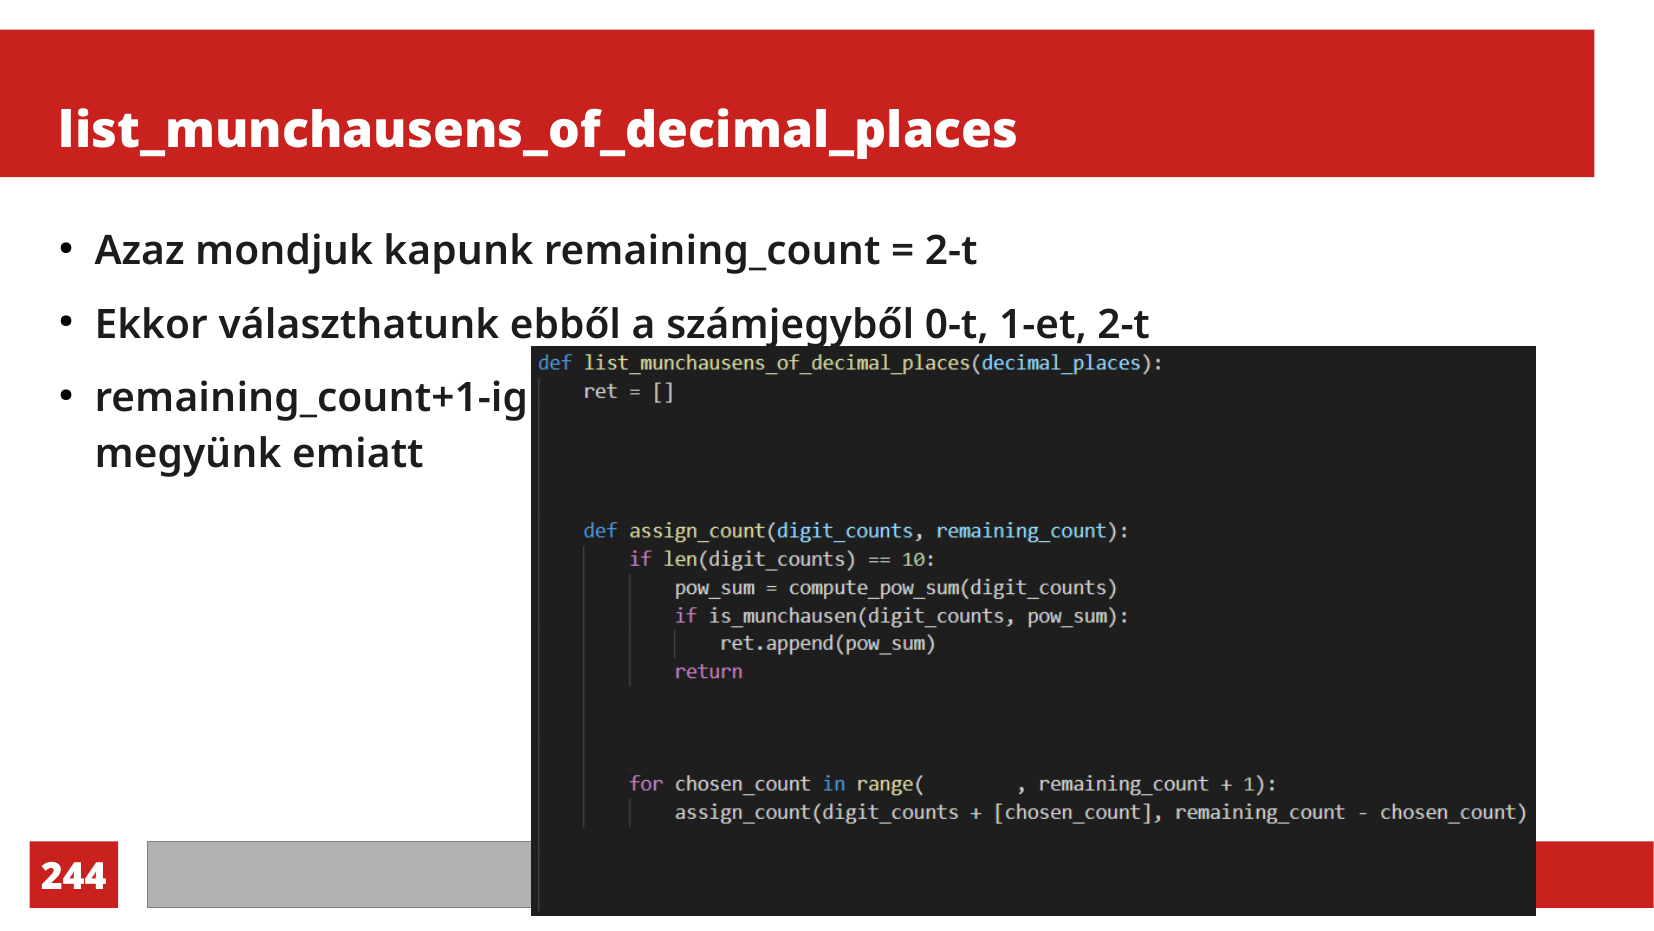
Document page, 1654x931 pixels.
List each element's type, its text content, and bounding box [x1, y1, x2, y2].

list Azaz mondjuk kapunk remaining_count = 2-t Ekkor választhatunk ebből a számjegyből 0-t, 1-et, 2-t remaining_count+1-ig megyünk emiatt [59, 221, 1565, 739]
picture [531, 346, 1536, 916]
title list_munchausens_of_decimal_places [59, 44, 1595, 163]
